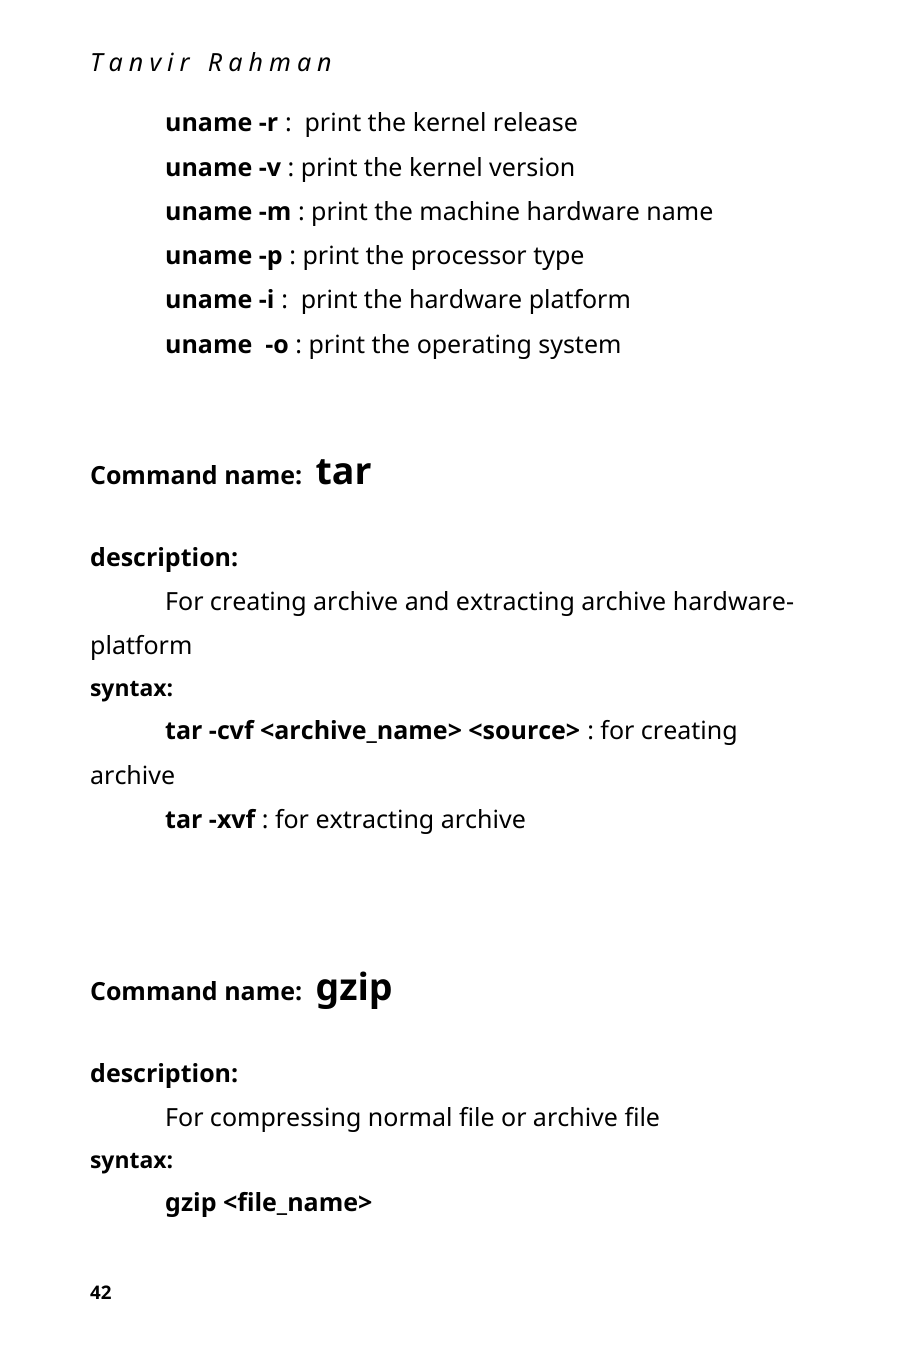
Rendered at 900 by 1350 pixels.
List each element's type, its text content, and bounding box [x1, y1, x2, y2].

text gzip <file_name> [90, 1184, 810, 1219]
text uname -o : print the operating system [90, 326, 810, 360]
text syntax: [90, 672, 810, 704]
text For compressing normal file or archive file [90, 1100, 810, 1134]
text For creating archive and extracting archive hardware-platform [90, 584, 810, 662]
text uname -m : print the machine hardware name [90, 193, 810, 228]
text tar -xvf : for extracting archive [90, 802, 810, 836]
text tar -cvf <archive_name> <source> : for creating archive [90, 713, 810, 791]
text uname -r : print the kernel release [90, 105, 810, 139]
text description: [90, 539, 810, 574]
text Command name: tar [90, 444, 810, 495]
text Command name: gzip [90, 960, 810, 1011]
text syntax: [90, 1144, 810, 1175]
text uname -p : print the processor type [90, 238, 810, 272]
text description: [90, 1055, 810, 1089]
text uname -i : print the hardware platform [90, 282, 810, 316]
text uname -v : print the kernel version [90, 149, 810, 183]
